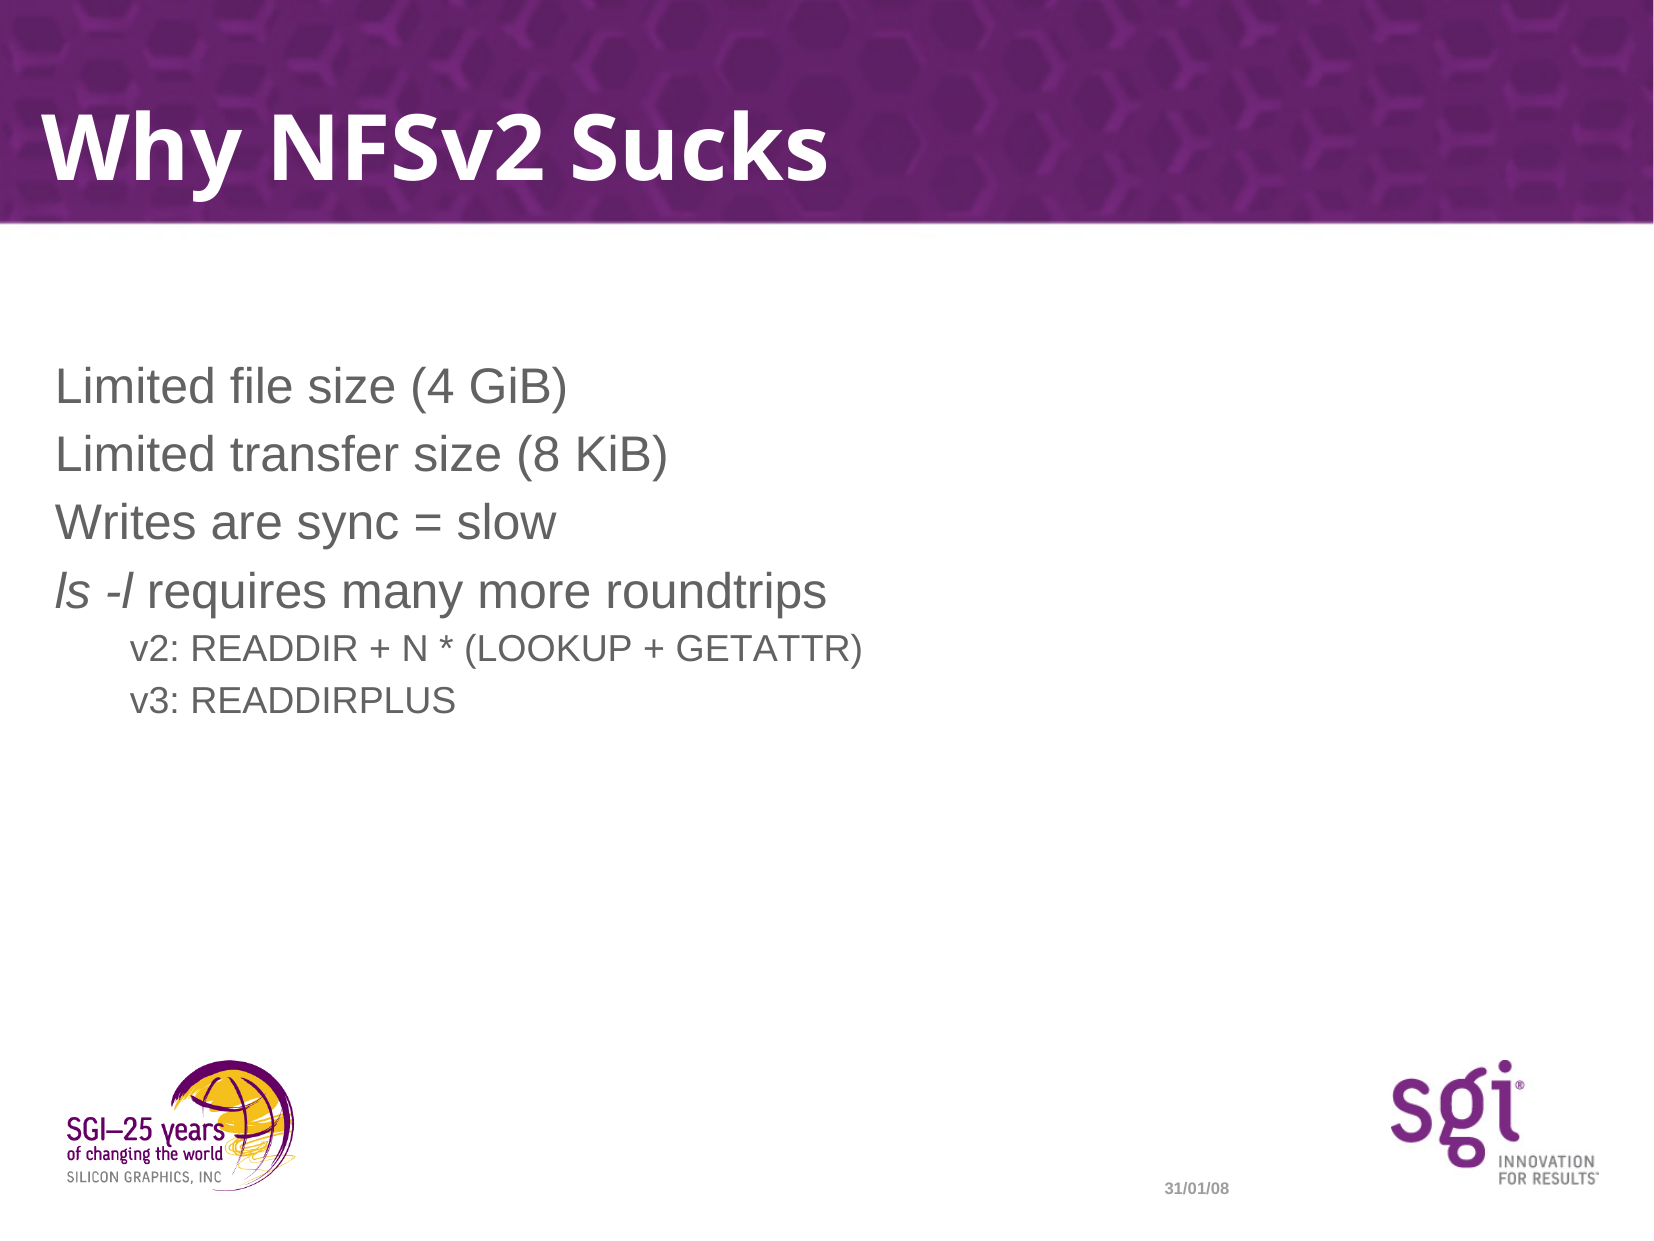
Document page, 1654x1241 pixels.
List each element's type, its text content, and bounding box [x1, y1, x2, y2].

list Limited file size (4 GiB) Limited transfer size (8 KiB) Writes are sync = slow ls -l requires many more roundtrips v2: READDIR + N * (LOOKUP + GETATTR) v3: READDIRPLUS [55, 358, 1461, 937]
picture [0, 0, 1654, 1194]
title Why NFSv2 Sucks [41, 48, 1447, 241]
